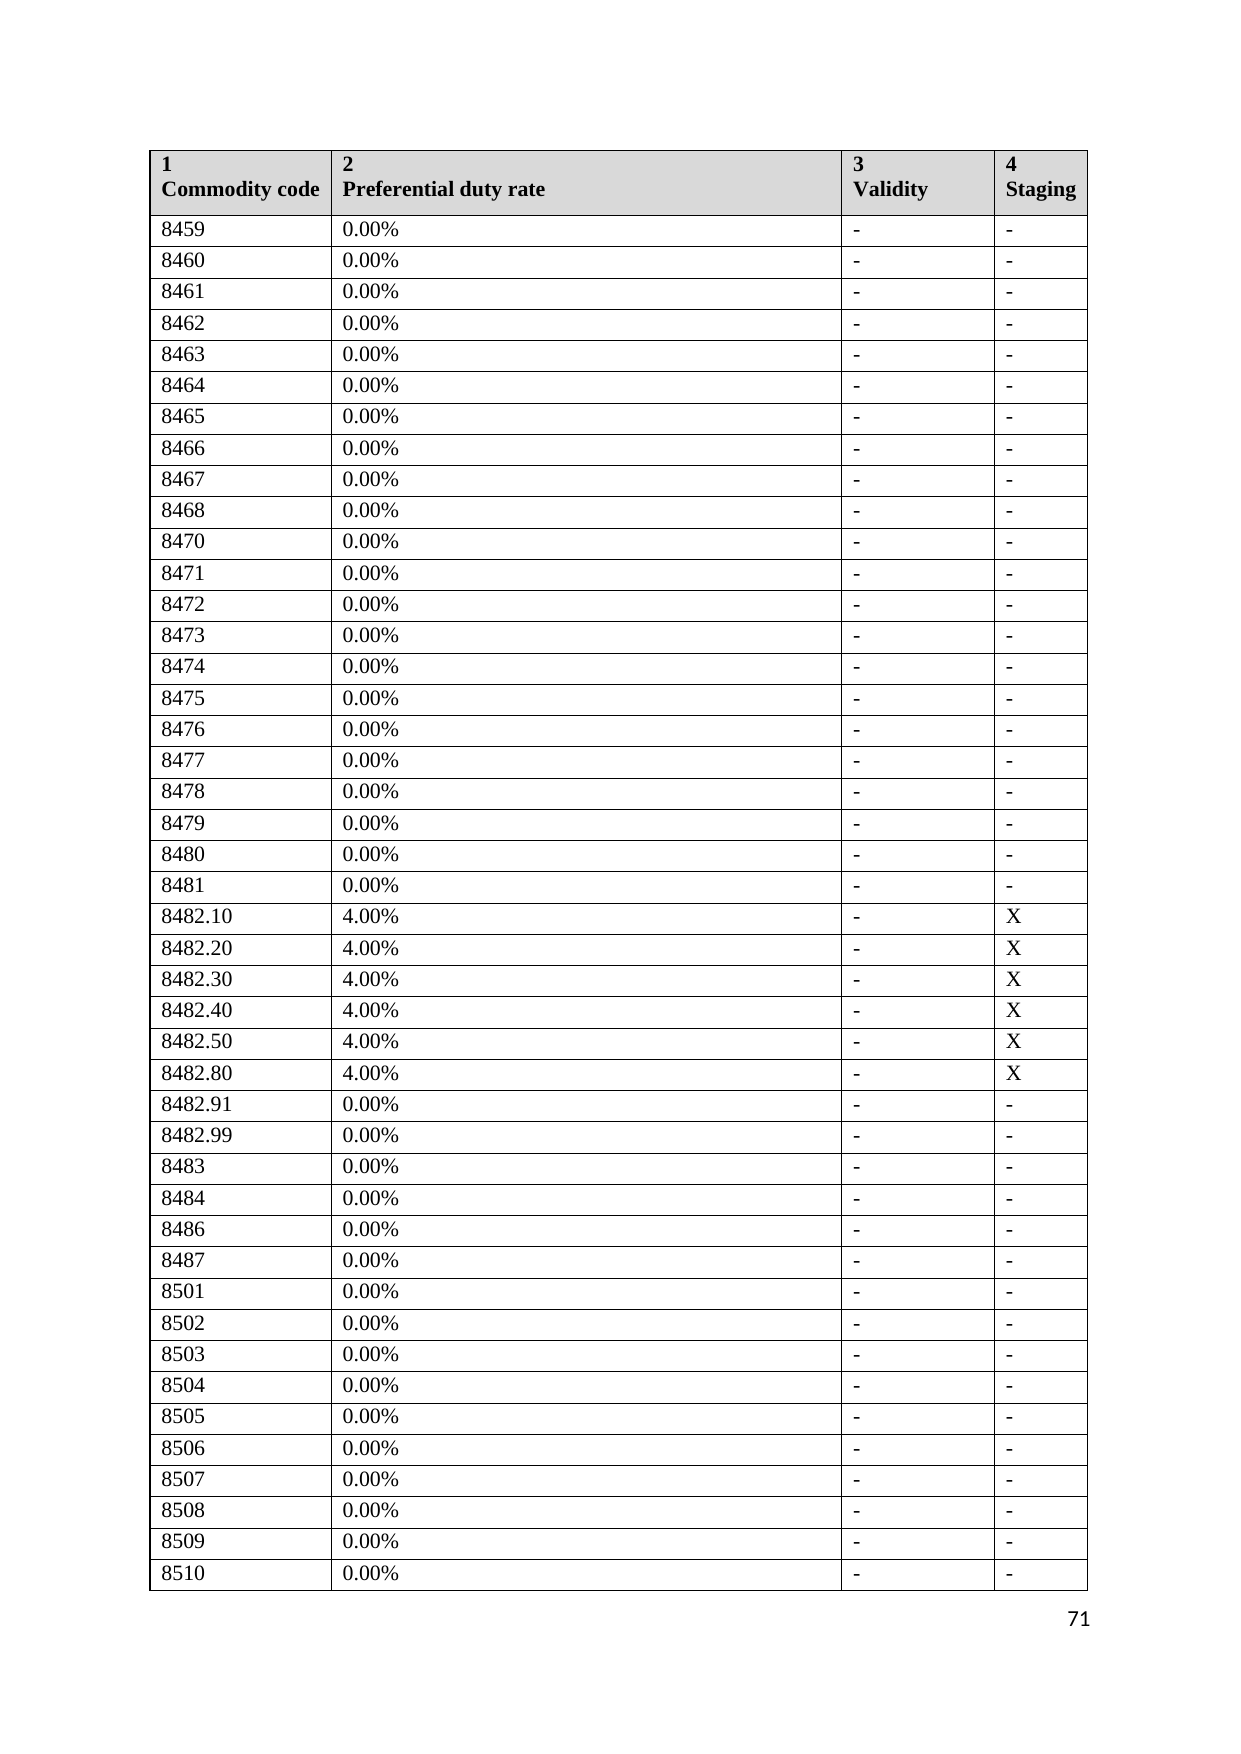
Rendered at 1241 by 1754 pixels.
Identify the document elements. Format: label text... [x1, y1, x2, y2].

table_cell 8482.99 [151, 1122, 331, 1152]
table_cell - [995, 216, 1087, 246]
table_cell - [842, 1122, 994, 1152]
table_cell 0.00% [332, 560, 841, 590]
table_cell X [995, 997, 1087, 1027]
table_cell 8482.20 [151, 935, 331, 965]
table_cell 8479 [151, 810, 331, 840]
table_cell - [842, 216, 994, 246]
table_cell - [842, 279, 994, 309]
table_cell - [842, 529, 994, 559]
table_cell - [995, 372, 1087, 402]
table_cell - [995, 1310, 1087, 1340]
table_cell 8482.80 [151, 1060, 331, 1090]
table_cell 8464 [151, 372, 331, 402]
table_cell 8468 [151, 497, 331, 527]
table_cell 0.00% [332, 1216, 841, 1246]
table_cell 8507 [151, 1466, 331, 1496]
table_cell 0.00% [332, 1497, 841, 1527]
table_cell - [842, 810, 994, 840]
table_cell 8482.50 [151, 1029, 331, 1059]
table_cell 0.00% [332, 591, 841, 621]
table_cell 8487 [151, 1247, 331, 1277]
table_cell - [842, 466, 994, 496]
table_cell - [995, 341, 1087, 371]
table_cell 0.00% [332, 810, 841, 840]
table_cell 8509 [151, 1529, 331, 1559]
table_cell - [842, 247, 994, 277]
table_cell - [995, 685, 1087, 715]
table_cell 4.00% [332, 904, 841, 934]
table_cell 4.00% [332, 935, 841, 965]
table_header 2 Preferential duty rate [332, 151, 841, 215]
table_cell - [842, 1404, 994, 1434]
table_cell X [995, 966, 1087, 996]
table_cell 8471 [151, 560, 331, 590]
table_cell 8482.30 [151, 966, 331, 996]
table_cell 0.00% [332, 841, 841, 871]
table_cell 8504 [151, 1372, 331, 1402]
table_cell - [995, 529, 1087, 559]
table_cell - [842, 747, 994, 777]
table_cell 0.00% [332, 716, 841, 746]
table_cell 8461 [151, 279, 331, 309]
table_cell - [995, 310, 1087, 340]
table_cell 8472 [151, 591, 331, 621]
table_cell 0.00% [332, 1122, 841, 1152]
table_cell - [842, 716, 994, 746]
table_cell - [995, 779, 1087, 809]
table_cell 8475 [151, 685, 331, 715]
table_cell 8462 [151, 310, 331, 340]
table_cell - [995, 591, 1087, 621]
table_cell - [842, 310, 994, 340]
table_cell - [842, 1372, 994, 1402]
table_cell 0.00% [332, 341, 841, 371]
table_cell X [995, 1060, 1087, 1090]
table_cell X [995, 935, 1087, 965]
table_cell - [995, 716, 1087, 746]
table_cell - [995, 810, 1087, 840]
table_cell - [995, 1122, 1087, 1152]
table_cell - [842, 935, 994, 965]
table_cell 8477 [151, 747, 331, 777]
table_cell - [842, 1216, 994, 1246]
table_cell - [842, 1497, 994, 1527]
table_cell 0.00% [332, 1404, 841, 1434]
table_cell - [995, 279, 1087, 309]
table_cell 8510 [151, 1560, 331, 1590]
table_cell - [995, 1560, 1087, 1590]
table_cell 8463 [151, 341, 331, 371]
table_cell - [842, 1310, 994, 1340]
table_cell - [842, 1560, 994, 1590]
table_cell - [995, 497, 1087, 527]
table_cell X [995, 1029, 1087, 1059]
table_cell 8505 [151, 1404, 331, 1434]
table_cell - [995, 872, 1087, 902]
table_cell 8480 [151, 841, 331, 871]
table_cell - [842, 372, 994, 402]
table_cell - [995, 435, 1087, 465]
table_cell 4.00% [332, 1060, 841, 1090]
table_cell 0.00% [332, 872, 841, 902]
table_cell 0.00% [332, 1279, 841, 1309]
table_cell 0.00% [332, 1310, 841, 1340]
table_cell - [842, 1060, 994, 1090]
table_cell 8482.91 [151, 1091, 331, 1121]
table_cell 0.00% [332, 1529, 841, 1559]
table_cell - [842, 591, 994, 621]
table_cell 8476 [151, 716, 331, 746]
table_cell - [995, 1497, 1087, 1527]
table_cell - [842, 841, 994, 871]
table_cell 0.00% [332, 1435, 841, 1465]
table_cell 8473 [151, 622, 331, 652]
table_cell 0.00% [332, 1341, 841, 1371]
table_cell 8466 [151, 435, 331, 465]
table_cell 0.00% [332, 1185, 841, 1215]
table_cell - [995, 404, 1087, 434]
table_cell - [995, 1216, 1087, 1246]
table_cell - [995, 560, 1087, 590]
table_cell X [995, 904, 1087, 934]
table_cell 8484 [151, 1185, 331, 1215]
table_cell 0.00% [332, 1560, 841, 1590]
table_cell - [842, 997, 994, 1027]
table_cell 0.00% [332, 216, 841, 246]
table_cell - [842, 1247, 994, 1277]
table_cell - [842, 685, 994, 715]
table_cell - [842, 1435, 994, 1465]
table_cell 8506 [151, 1435, 331, 1465]
table_cell - [842, 1091, 994, 1121]
table_cell - [842, 497, 994, 527]
table_cell - [842, 1154, 994, 1184]
table_cell 8508 [151, 1497, 331, 1527]
table_cell 0.00% [332, 1372, 841, 1402]
table_header 1 Commodity code [151, 151, 331, 215]
table_cell 0.00% [332, 685, 841, 715]
table_cell 8501 [151, 1279, 331, 1309]
table_cell 8502 [151, 1310, 331, 1340]
table_cell 0.00% [332, 310, 841, 340]
table_cell - [995, 1466, 1087, 1496]
table_cell - [995, 1279, 1087, 1309]
table_cell - [995, 747, 1087, 777]
table_cell - [842, 904, 994, 934]
table_cell - [995, 654, 1087, 684]
table_cell - [995, 1435, 1087, 1465]
table_cell - [995, 1404, 1087, 1434]
table_cell 0.00% [332, 1466, 841, 1496]
table_cell 0.00% [332, 747, 841, 777]
table_cell 0.00% [332, 1247, 841, 1277]
table_cell - [842, 435, 994, 465]
table_header 4 Staging [995, 151, 1087, 215]
table_cell 4.00% [332, 1029, 841, 1059]
table_header 3 Validity [842, 151, 994, 215]
table_cell - [995, 1091, 1087, 1121]
table_cell - [842, 560, 994, 590]
table_cell - [842, 404, 994, 434]
table_cell 8486 [151, 1216, 331, 1246]
table_cell 0.00% [332, 247, 841, 277]
table_cell - [995, 1372, 1087, 1402]
table_cell - [995, 1529, 1087, 1559]
table_cell - [842, 1185, 994, 1215]
table_cell 0.00% [332, 279, 841, 309]
table_cell - [842, 654, 994, 684]
table_cell - [842, 966, 994, 996]
table_cell - [995, 1247, 1087, 1277]
table_cell - [995, 247, 1087, 277]
table_cell - [842, 622, 994, 652]
table_cell 0.00% [332, 372, 841, 402]
table_cell - [842, 779, 994, 809]
table_cell 0.00% [332, 497, 841, 527]
table_cell - [842, 1466, 994, 1496]
table_cell 4.00% [332, 997, 841, 1027]
table_cell 8503 [151, 1341, 331, 1371]
table_cell - [842, 1529, 994, 1559]
table_cell - [995, 1341, 1087, 1371]
table_cell 8481 [151, 872, 331, 902]
table_cell 0.00% [332, 435, 841, 465]
table_cell - [842, 1341, 994, 1371]
table_cell 8465 [151, 404, 331, 434]
table_cell 8482.10 [151, 904, 331, 934]
table_cell 8482.40 [151, 997, 331, 1027]
table_cell 8460 [151, 247, 331, 277]
table_cell 8478 [151, 779, 331, 809]
table_cell - [842, 341, 994, 371]
table_cell 0.00% [332, 529, 841, 559]
table_cell 0.00% [332, 779, 841, 809]
table_cell - [995, 466, 1087, 496]
table_cell - [995, 622, 1087, 652]
table_cell - [842, 872, 994, 902]
table_cell - [995, 1185, 1087, 1215]
table_cell 0.00% [332, 1154, 841, 1184]
table_cell 0.00% [332, 622, 841, 652]
table_cell 0.00% [332, 466, 841, 496]
table_cell 0.00% [332, 1091, 841, 1121]
table_cell 4.00% [332, 966, 841, 996]
table_cell - [842, 1279, 994, 1309]
table_cell 8474 [151, 654, 331, 684]
table_cell - [995, 841, 1087, 871]
table_cell 8467 [151, 466, 331, 496]
table_cell 8459 [151, 216, 331, 246]
table_cell 0.00% [332, 654, 841, 684]
table_cell 0.00% [332, 404, 841, 434]
table_cell 8483 [151, 1154, 331, 1184]
table_cell - [995, 1154, 1087, 1184]
table_cell 8470 [151, 529, 331, 559]
table_cell - [842, 1029, 994, 1059]
